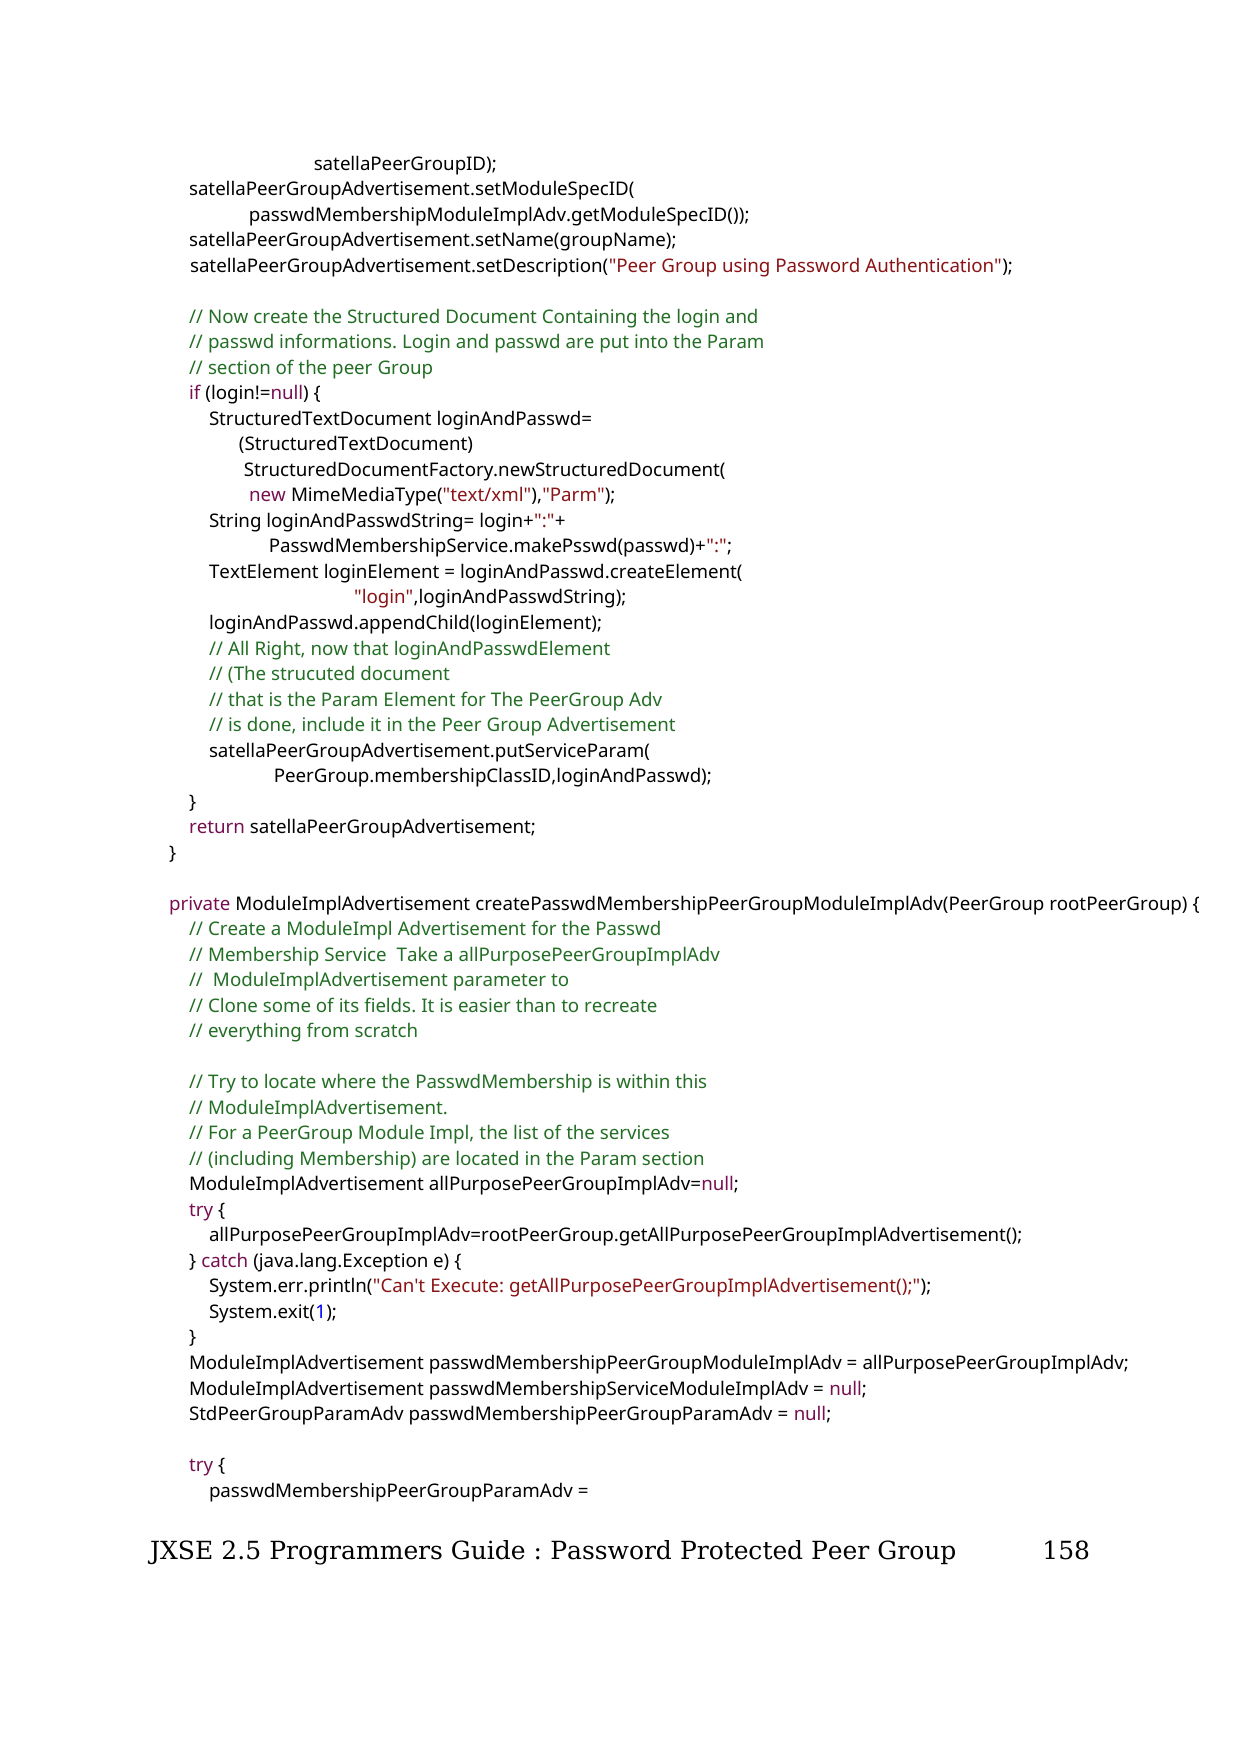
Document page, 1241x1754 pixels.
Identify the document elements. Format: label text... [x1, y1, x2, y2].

text PasswdMembershipService.makePsswd(passwd)+":"; [149, 533, 1149, 558]
text passwdMembershipPeerGroupParamAdv = [149, 1477, 1149, 1503]
text StructuredDocumentFactory.newStructuredDocument( [149, 456, 1149, 482]
text // Clone some of its fields. It is easier than to recreate [149, 992, 1149, 1018]
text ModuleImplAdvertisement passwdMembershipPeerGroupModuleImplAdv = allPurposePeerGroupImplAdv; [149, 1349, 1149, 1375]
text // Membership Service Take a allPurposePeerGroupImplAdv [149, 941, 1149, 967]
text // (including Membership) are located in the Param section [149, 1145, 1149, 1171]
text System.err.println("Can't Execute: getAllPurposePeerGroupImplAdvertisement();"); [149, 1273, 1149, 1298]
text (StructuredTextDocument) [149, 431, 1149, 456]
text try { [149, 1196, 1149, 1222]
text passwdMembershipModuleImplAdv.getModuleSpecID()); [149, 201, 1149, 227]
text new MimeMediaType("text/xml"),"Parm"); [149, 482, 1149, 507]
text // section of the peer Group [149, 354, 1149, 380]
text satellaPeerGroupAdvertisement.setDescription("Peer Group using Password Authentication"); [150, 252, 1149, 278]
text // For a PeerGroup Module Impl, the list of the services [149, 1120, 1149, 1145]
text loginAndPasswd.appendChild(loginElement); [149, 609, 1149, 635]
text satellaPeerGroupAdvertisement.setModuleSpecID( [149, 176, 1149, 201]
text ModuleImplAdvertisement passwdMembershipServiceModuleImplAdv = null; [149, 1375, 1149, 1401]
text StdPeerGroupParamAdv passwdMembershipPeerGroupParamAdv = null; [149, 1401, 1149, 1426]
text StructuredTextDocument loginAndPasswd= [149, 405, 1149, 431]
text TextElement loginElement = loginAndPasswd.createElement( [149, 558, 1149, 584]
text satellaPeerGroupAdvertisement.setName(groupName); [149, 227, 1149, 252]
text satellaPeerGroupID); [149, 150, 1149, 176]
text satellaPeerGroupAdvertisement.putServiceParam( [149, 737, 1149, 762]
text } [149, 788, 1149, 813]
text // passwd informations. Login and passwd are put into the Param [149, 329, 1149, 354]
text // ModuleImplAdvertisement parameter to [149, 967, 1149, 992]
text } [149, 1324, 1149, 1349]
text // ModuleImplAdvertisement. [149, 1094, 1149, 1120]
text // is done, include it in the Peer Group Advertisement [149, 711, 1149, 737]
text allPurposePeerGroupImplAdv=rootPeerGroup.getAllPurposePeerGroupImplAdvertisement(); [149, 1222, 1149, 1247]
text ModuleImplAdvertisement allPurposePeerGroupImplAdv=null; [149, 1171, 1149, 1196]
text // (The strucuted document [149, 660, 1149, 686]
text // All Right, now that loginAndPasswdElement [149, 635, 1149, 660]
text // Create a ModuleImpl Advertisement for the Passwd [149, 916, 1149, 941]
text // Try to locate where the PasswdMembership is within this [149, 1069, 1149, 1094]
text "login",loginAndPasswdString); [149, 584, 1149, 609]
text String loginAndPasswdString= login+":"+ [149, 507, 1149, 533]
text if (login!=null) { [149, 380, 1149, 405]
text PeerGroup.membershipClassID,loginAndPasswd); [149, 762, 1149, 788]
text // everything from scratch [149, 1018, 1149, 1043]
text return satellaPeerGroupAdvertisement; [149, 813, 1149, 839]
text try { [149, 1452, 1149, 1477]
text } [149, 839, 1149, 864]
text // that is the Param Element for The PeerGroup Adv [149, 686, 1149, 711]
text System.exit(1); [149, 1298, 1149, 1324]
text private ModuleImplAdvertisement createPasswdMembershipPeerGroupModuleImplAdv(PeerGroup rootPeerGroup) { [149, 890, 1201, 916]
text // Now create the Structured Document Containing the login and [149, 303, 1149, 329]
text } catch (java.lang.Exception e) { [149, 1247, 1149, 1273]
